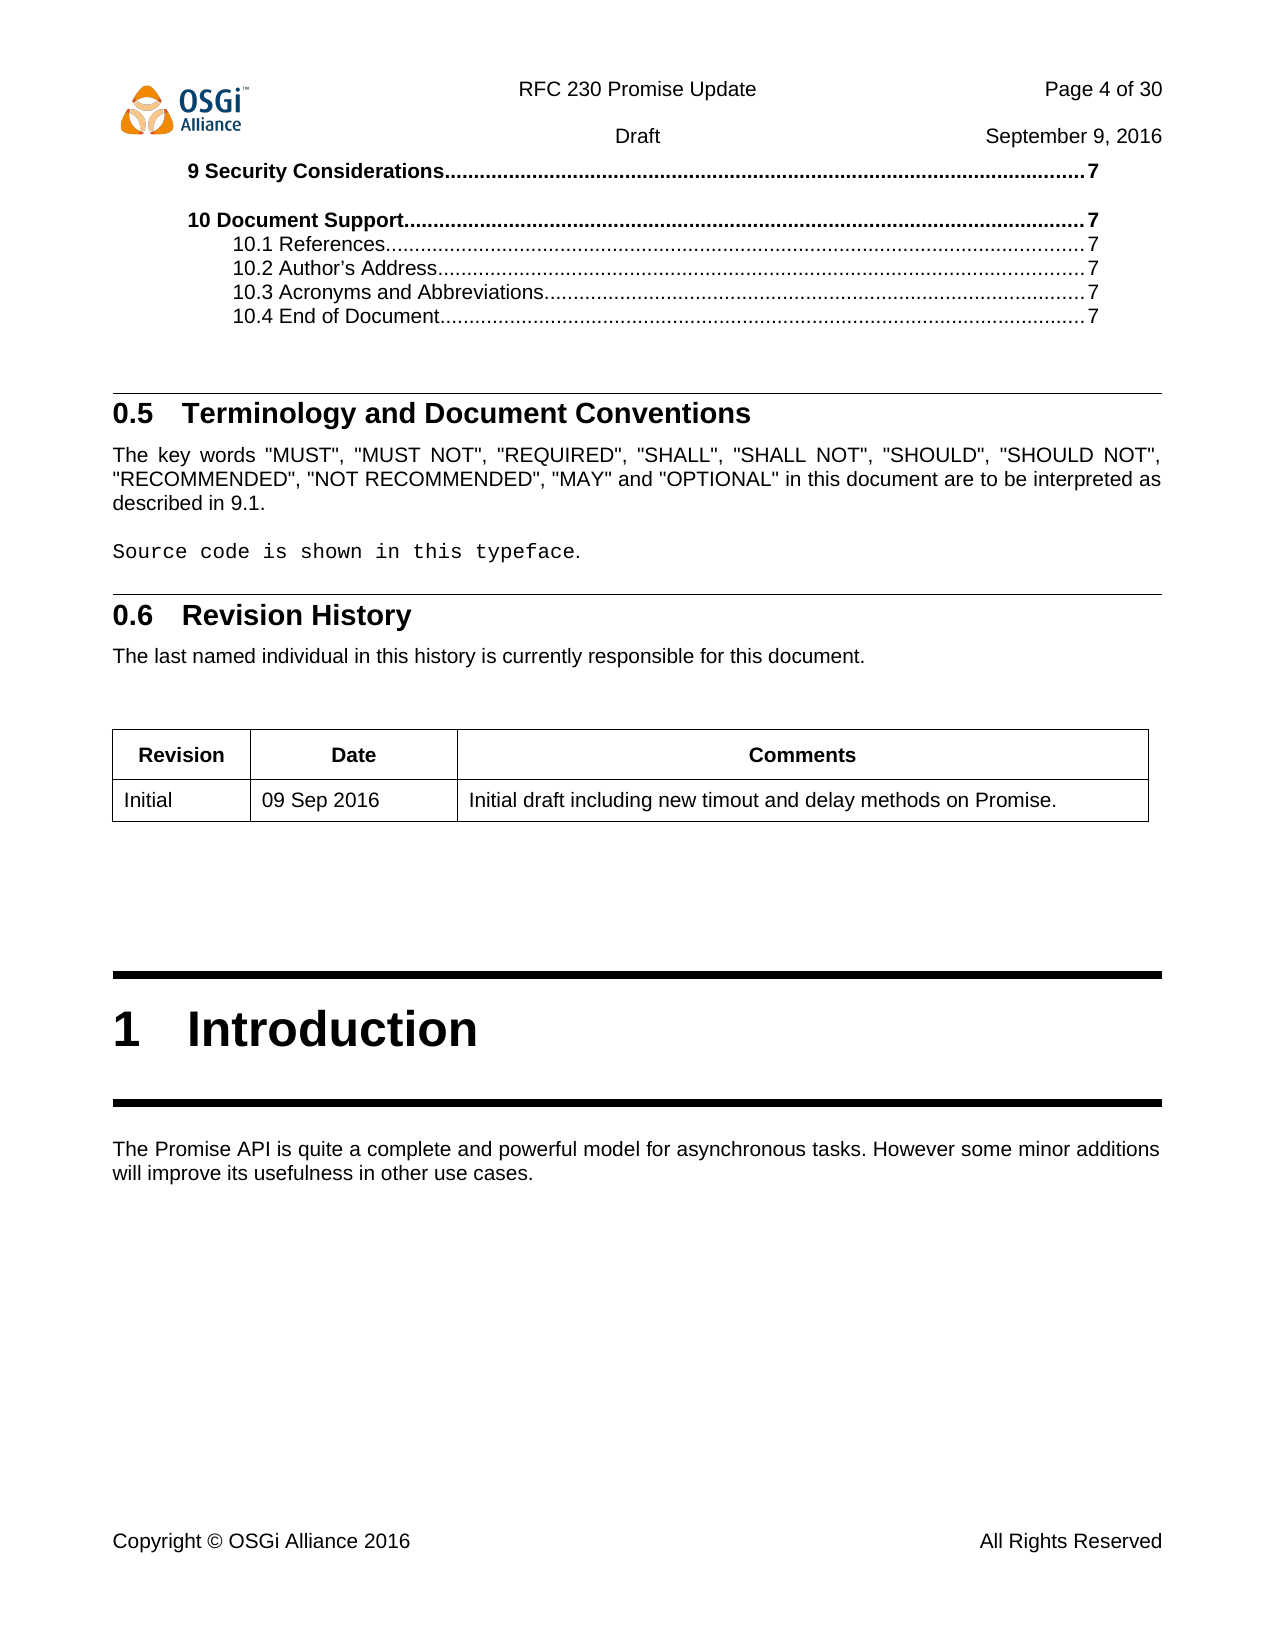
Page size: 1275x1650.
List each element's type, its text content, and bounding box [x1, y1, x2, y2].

table_header Date [251, 730, 457, 779]
subtitle Terminology and Document Conventions [112, 394, 1162, 430]
subtitle Revision History [112, 595, 1162, 631]
picture [113, 78, 257, 142]
table_header Comments [458, 730, 1148, 779]
text The key words "MUST", "MUST NOT", "REQUIRED", "SHALL", "SHALL NOT", "SHOULD", "SHOULD NOT", "RECOMMENDED", "NOT RECOMMENDED", "MAY" and "OPTIONAL" in this document are to be interpreted as described in 9.1. [112, 442, 1162, 514]
text The last named individual in this history is currently responsible for this document. [112, 643, 1162, 667]
text 10.1 References 7 [232, 232, 1162, 256]
text 10.4 End of Document 7 [232, 304, 1162, 328]
text 10.3 Acronyms and Abbreviations 7 [232, 280, 1162, 304]
table_cell Initial [113, 780, 250, 821]
text The Promise API is quite a complete and powerful model for asynchronous tasks. However some minor additions will improve its usefulness in other use cases. [112, 1136, 1162, 1184]
text 9 Security Considerations 7 [187, 159, 1162, 183]
text 10 Document Support 7 [187, 208, 1162, 232]
table_header Revision [113, 730, 250, 779]
text Source code is shown in this typeface. [112, 539, 1162, 565]
table_cell 09 Sep 2016 [251, 780, 457, 821]
table_cell Initial draft including new timout and delay methods on Promise. [458, 780, 1148, 821]
text 10.2 Author’s Address 7 [232, 256, 1162, 280]
subtitle Introduction [112, 972, 1162, 1107]
